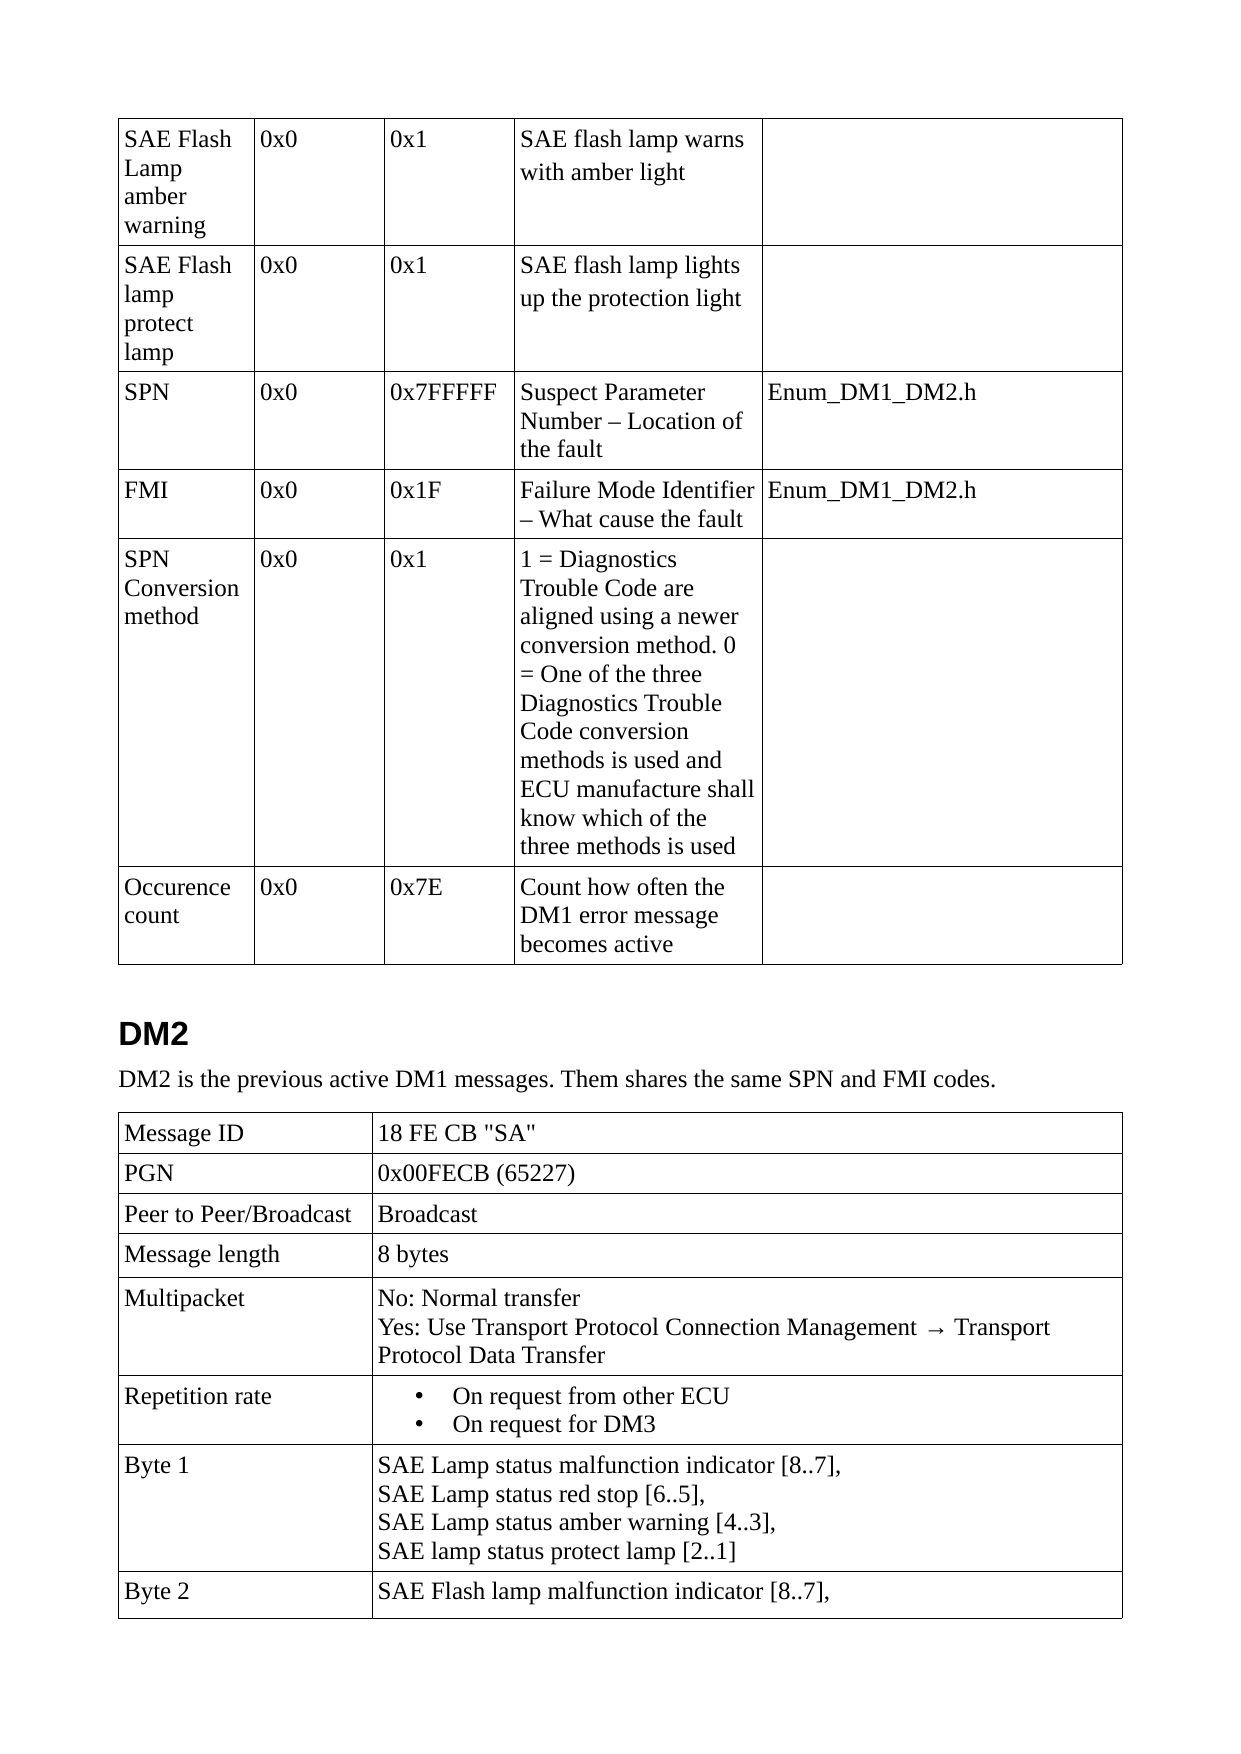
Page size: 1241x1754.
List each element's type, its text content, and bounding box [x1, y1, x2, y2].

table_header Message ID [119, 1113, 372, 1152]
table_cell 0x1 [385, 246, 514, 371]
table_cell Suspect Parameter Number – Location of the fault [515, 372, 762, 469]
table_cell SAE Flash lamp malfunction indicator [8..7], [373, 1572, 1122, 1618]
table_cell Message length [119, 1234, 372, 1277]
table_cell Byte 1 [119, 1445, 372, 1571]
table_cell 0x1F [385, 470, 514, 538]
table_cell Enum_DM1_DM2.h [763, 372, 1122, 469]
table_cell 0x1 [385, 539, 514, 866]
table_cell Failure Mode Identifier – What cause the fault [515, 470, 762, 538]
table_cell SAE Lamp status malfunction indicator [8..7], SAE Lamp status red stop [6..5], SAE Lamp status amber warning [4..3], SAE lamp status protect lamp [2..1] [373, 1445, 1122, 1571]
table_cell FMI [119, 470, 254, 538]
table_cell 0x7E [385, 867, 514, 964]
table_cell 0x0 [255, 539, 384, 866]
table_cell On request from other ECU On request for DM3 [373, 1376, 1122, 1444]
table_cell 0x1 [385, 119, 514, 245]
table_cell 0x0 [255, 470, 384, 538]
table_cell SAE flash lamp lights up the protection light [515, 246, 762, 371]
table_cell SAE Flash lamp protect lamp [119, 246, 254, 371]
table_cell SAE flash lamp warns with amber light [515, 119, 762, 245]
table_cell 0x00FECB (65227) [373, 1154, 1122, 1193]
table_cell [763, 867, 1122, 964]
table_cell SAE Flash Lamp amber warning [119, 119, 254, 245]
table_cell 0x0 [255, 246, 384, 371]
table_cell Byte 2 [119, 1572, 372, 1618]
table_cell [763, 539, 1122, 866]
table_cell Enum_DM1_DM2.h [763, 470, 1122, 538]
table_cell No: Normal transfer Yes: Use Transport Protocol Connection Management → Transport Protocol Data Transfer [373, 1278, 1122, 1375]
table_cell 0x0 [255, 867, 384, 964]
text DM2 is the previous active DM1 messages. Them shares the same SPN and FMI codes. [118, 1064, 1122, 1093]
table_cell 0x7FFFFF [385, 372, 514, 469]
subtitle DM2 [118, 1013, 1122, 1052]
table_cell 8 bytes [373, 1234, 1122, 1277]
table_cell [763, 246, 1122, 371]
table_cell SPN Conversion method [119, 539, 254, 866]
table_cell [763, 119, 1122, 245]
table_cell Broadcast [373, 1194, 1122, 1233]
table_cell Occurence count [119, 867, 254, 964]
table_cell Multipacket [119, 1278, 372, 1375]
table_cell 1 = Diagnostics Trouble Code are aligned using a newer conversion method. 0 = One of the three Diagnostics Trouble Code conversion methods is used and ECU manufacture shall know which of the three methods is used [515, 539, 762, 866]
table_cell PGN [119, 1154, 372, 1193]
table_cell Repetition rate [119, 1376, 372, 1444]
table_cell 0x0 [255, 119, 384, 245]
table_cell Peer to Peer/Broadcast [119, 1194, 372, 1233]
table_cell SPN [119, 372, 254, 469]
table_header 18 FE CB "SA" [373, 1113, 1122, 1152]
table_cell Count how often the DM1 error message becomes active [515, 867, 762, 964]
table_cell 0x0 [255, 372, 384, 469]
